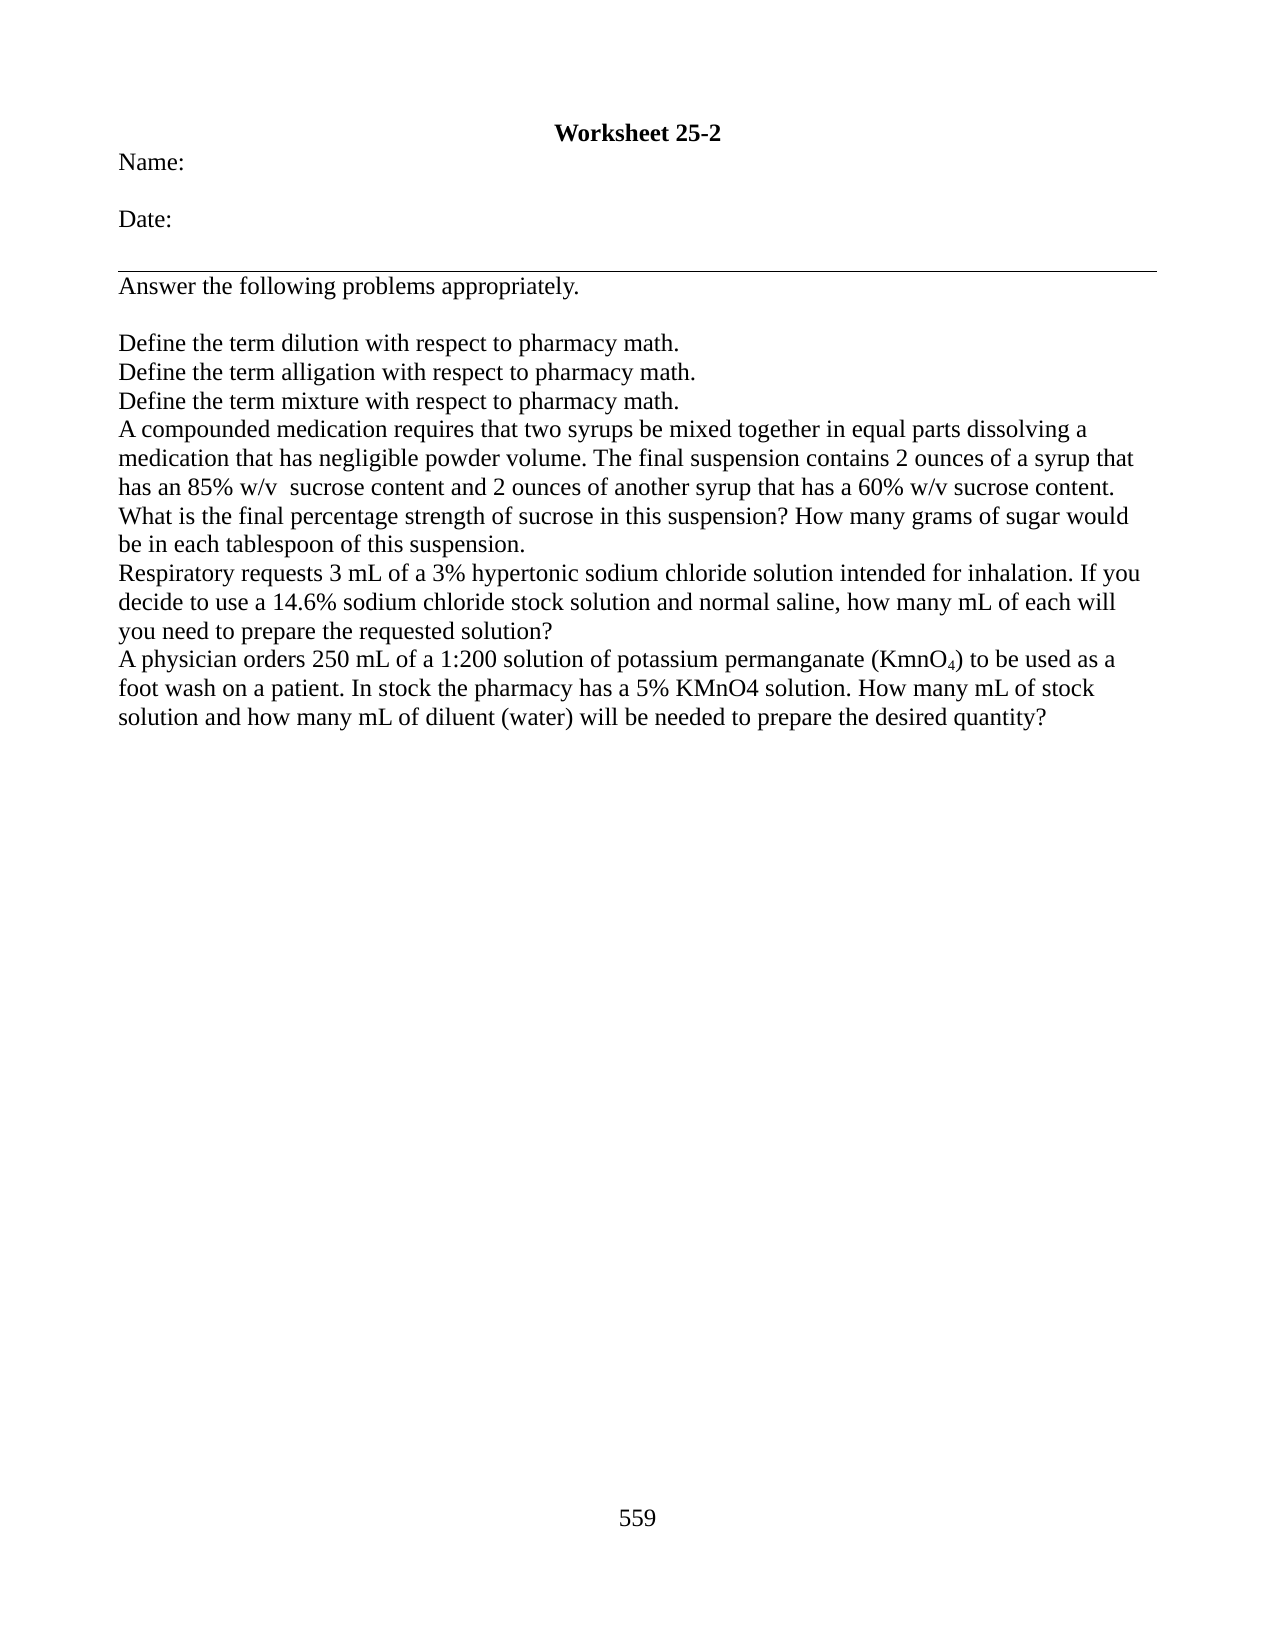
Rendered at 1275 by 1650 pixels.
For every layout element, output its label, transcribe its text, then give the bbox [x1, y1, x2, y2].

text Answer the following problems appropriately. [118, 272, 1157, 299]
text Define the term dilution with respect to pharmacy math. [118, 328, 1157, 357]
text Define the term mixture with respect to pharmacy math. [118, 386, 1157, 414]
text Date: [118, 204, 1157, 233]
text Name: [118, 147, 1157, 176]
text Define the term alligation with respect to pharmacy math. [118, 357, 1157, 386]
text A physician orders 250 mL of a 1:200 solution of potassium permanganate (KmnO4) to be used as a foot wash on a patient. In stock the pharmacy has a 5% KMnO4 solution. How many mL of stock solution and how many mL of diluent (water) will be needed to prepare the desired quantity? [118, 644, 1157, 731]
text A compounded medication requires that two syrups be mixed together in equal parts dissolving a medication that has negligible powder volume. The final suspension contains 2 ounces of a syrup that has an 85% w/v sucrose content and 2 ounces of another syrup that has a 60% w/v sucrose content. What is the final percentage strength of sucrose in this suspension? How many grams of sugar would be in each tablespoon of this suspension. [118, 414, 1157, 558]
text Worksheet 25-2 [118, 118, 1157, 147]
text Respiratory requests 3 mL of a 3% hypertonic sodium chloride solution intended for inhalation. If you decide to use a 14.6% sodium chloride stock solution and normal saline, how many mL of each will you need to prepare the requested solution? [118, 558, 1157, 644]
